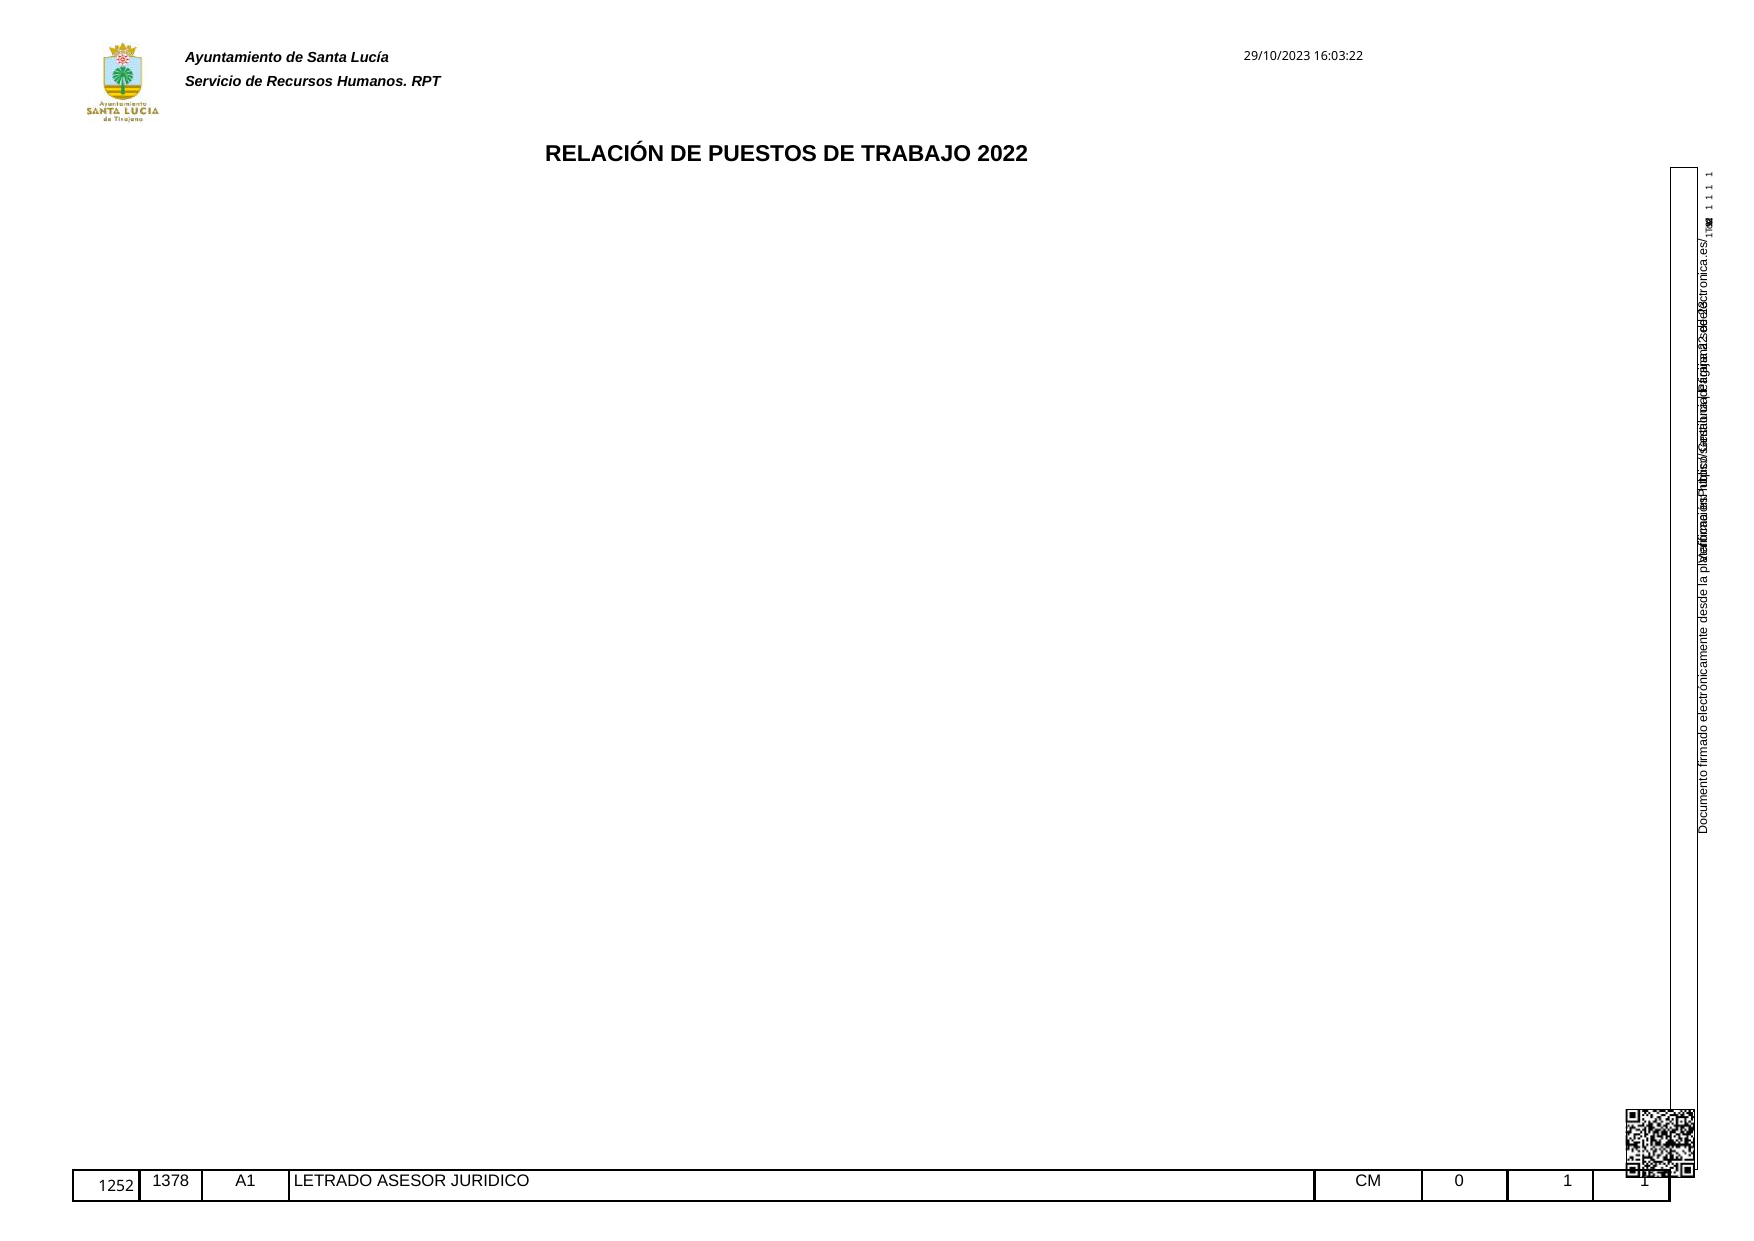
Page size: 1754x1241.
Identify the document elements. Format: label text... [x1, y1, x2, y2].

table_header Ayuntamiento de Santa Lucía Servicio de Recursos Humanos. RPT [159, 43, 839, 125]
picture [1627, 1110, 1694, 1177]
table_header 0 [1423, 1171, 1506, 1200]
table_header [65, 43, 158, 125]
table_header 1 [1594, 1171, 1668, 1200]
table_header 1378 [141, 1171, 201, 1200]
table_header 29/10/2023 16:03:22 [840, 43, 1677, 125]
picture [87, 42, 159, 124]
table_header A1 [203, 1171, 288, 1200]
text RELACIÓN DE PUESTOS DE TRABAJO 2022 [545, 140, 1678, 166]
table_header CM [1316, 1171, 1421, 1200]
table_header 1252 [74, 1171, 138, 1200]
table_header LETRADO ASESOR JURIDICO [290, 1171, 1313, 1200]
table_header 1 [1509, 1171, 1592, 1200]
picture [1627, 1171, 1668, 1177]
